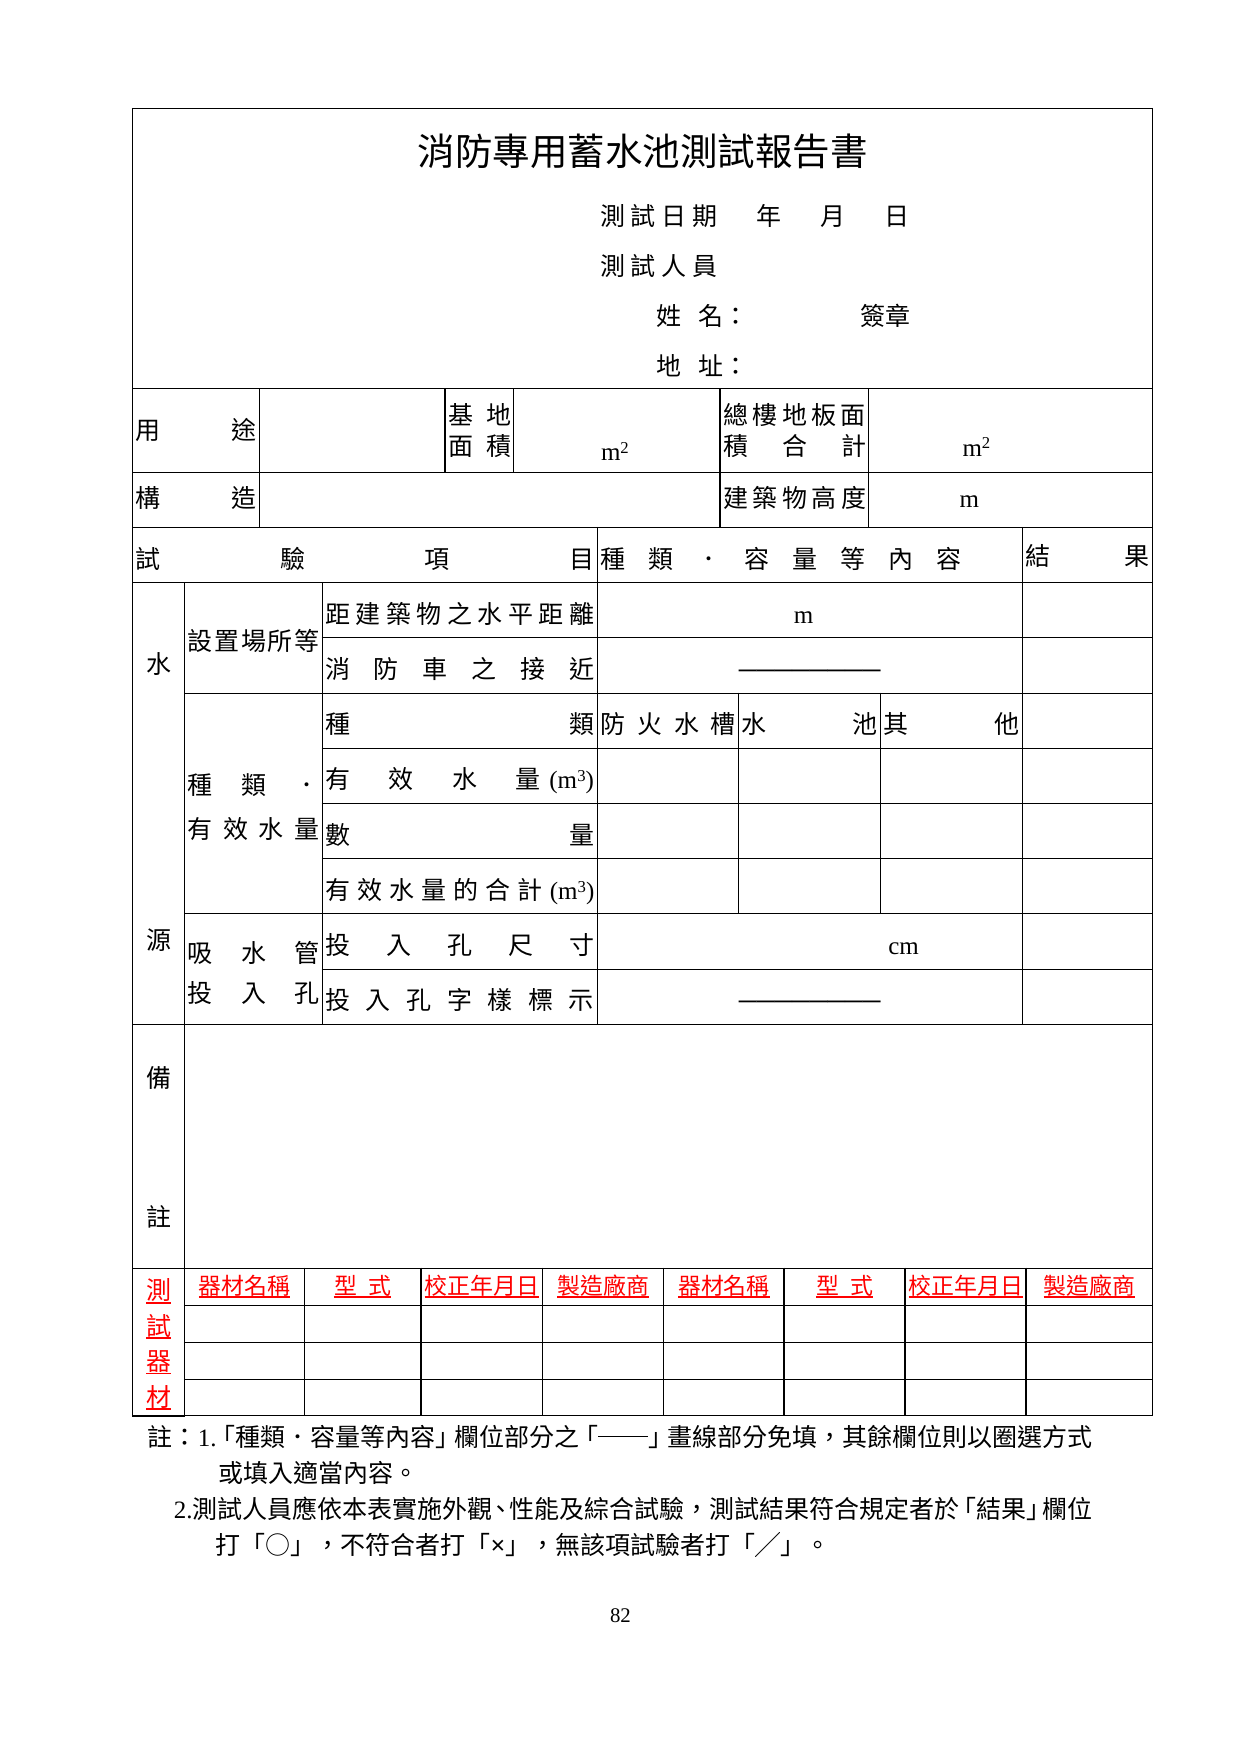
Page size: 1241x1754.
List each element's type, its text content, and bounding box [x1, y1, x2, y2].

table_cell ──────── [598, 638, 1022, 692]
table_cell 測 試 人 員 [597, 238, 1152, 288]
table_cell [185, 1380, 304, 1415]
table_cell m2 [869, 430, 1152, 472]
table_cell 備 註 [133, 1025, 184, 1267]
table_cell [260, 430, 444, 472]
table_cell 防火水槽 [598, 694, 738, 748]
table_cell [739, 804, 880, 858]
table_cell [1023, 804, 1152, 858]
table_cell [664, 1306, 783, 1341]
table_cell 吸水管 投入孔 [185, 914, 322, 1024]
table_cell [785, 1343, 904, 1378]
table_cell [422, 1343, 542, 1378]
table_cell [260, 389, 444, 430]
table_cell 試驗項目 [133, 528, 597, 582]
table_cell m [869, 473, 1152, 527]
table_cell [422, 1306, 542, 1341]
table_cell [1023, 694, 1152, 748]
table_cell [133, 288, 597, 338]
table_cell [906, 1380, 1025, 1415]
table_cell [597, 1025, 1022, 1267]
table_cell 其他 [881, 694, 1022, 748]
table_cell [598, 749, 738, 803]
table_cell 種類． 有效水量 [185, 694, 322, 913]
text 2.測試人員應依本表實施外觀、性能及綜合試驗，測試結果符合規定者於「結果」欄位打「○」，不符合者打「×」，無該項試驗者打「╱」。 [148, 1489, 1092, 1562]
table_cell ──────── [598, 970, 1022, 1024]
table_cell [133, 238, 597, 288]
table_cell [543, 1343, 663, 1378]
table_cell [543, 1380, 663, 1415]
table_cell 器材名稱 [185, 1269, 304, 1304]
table_cell [1023, 638, 1152, 692]
table_cell [133, 969, 184, 1024]
table_cell 測試 器 材 [133, 1269, 184, 1415]
table_cell 建築物高度 [721, 473, 868, 527]
table_cell 型 式 [785, 1269, 904, 1304]
table_cell 源 [133, 913, 184, 968]
table_cell 器材名稱 [664, 1269, 783, 1304]
table_cell [305, 1343, 420, 1378]
table_cell [1027, 1343, 1152, 1378]
table_cell [260, 473, 719, 527]
table_cell 製造廠商 [543, 1269, 663, 1304]
table_cell 設置場所等 [185, 583, 322, 692]
table_cell [906, 1343, 1025, 1378]
table_cell [785, 1380, 904, 1415]
table_cell [1022, 1025, 1152, 1267]
table_cell [133, 338, 597, 388]
table_cell [133, 858, 184, 913]
table_cell [133, 583, 184, 637]
table_cell 種類．容量等內容 [598, 528, 1022, 582]
table_cell [664, 1343, 783, 1378]
table_cell [739, 749, 880, 803]
table_cell 構造 [133, 473, 259, 527]
table_cell [1027, 1380, 1152, 1415]
table_cell 投入孔尺寸 [323, 914, 597, 968]
table_cell [869, 389, 1152, 430]
table_cell [1023, 583, 1152, 637]
table_cell 水池 [739, 694, 880, 748]
table_cell [422, 1380, 542, 1415]
table_cell cm [598, 914, 1022, 968]
table_cell 地 址： [597, 338, 1152, 388]
table_cell [133, 693, 184, 748]
table_cell [185, 1306, 304, 1341]
table_cell [1023, 970, 1152, 1024]
table_cell [305, 1306, 420, 1341]
table_cell [906, 1306, 1025, 1341]
table_cell [1023, 859, 1152, 913]
table_cell [1027, 1306, 1152, 1341]
table_cell 型 式 [305, 1269, 420, 1304]
table_cell [881, 749, 1022, 803]
table_cell 水 [133, 637, 184, 692]
table_cell [133, 803, 184, 858]
table_cell 製造廠商 [1027, 1269, 1152, 1304]
table_cell [785, 1306, 904, 1341]
table_cell 總樓地板面積合計 [721, 389, 868, 472]
table_cell 測 試 日 期 年 月 日 [597, 188, 1152, 238]
table_cell [598, 859, 738, 913]
table_cell 投入孔字樣標示 [323, 970, 597, 1024]
table_cell [1023, 914, 1152, 968]
table_cell m [598, 583, 1022, 637]
table_cell 姓 名： 簽章 [597, 288, 1152, 338]
table_cell 種類 [323, 694, 597, 748]
table_cell 消防車之接近 [323, 638, 597, 692]
table_cell 距建築物之水平距離 [323, 583, 597, 637]
text 註：1.「種類．容量等內容」欄位部分之「──」畫線部分免填，其餘欄位則以圈選方式或填入適當內容。 [148, 1417, 1092, 1489]
table_cell [322, 1025, 597, 1267]
table_cell [543, 1306, 663, 1341]
table_cell [514, 389, 719, 430]
table_cell 結果 [1023, 528, 1152, 582]
table_cell m2 [514, 430, 719, 472]
table_cell 校正年月日 [906, 1269, 1025, 1304]
table_cell [598, 804, 738, 858]
table_header 消防專用蓄水池測試報告書 [133, 109, 1152, 188]
table_cell [185, 1025, 322, 1267]
table_cell [1023, 749, 1152, 803]
table_cell [664, 1380, 783, 1415]
table_cell 有 效 水 量(m3) [323, 749, 597, 803]
table_cell [739, 859, 880, 913]
table_cell 基地 面積 [446, 389, 513, 472]
table_cell [133, 188, 597, 238]
table_cell 用途 [133, 389, 259, 472]
table_cell [881, 804, 1022, 858]
table_cell [305, 1380, 420, 1415]
table_cell [881, 859, 1022, 913]
table_cell 校正年月日 [422, 1269, 542, 1304]
table_cell 有效水量的合計(m3) [323, 859, 597, 913]
table_cell [185, 1343, 304, 1378]
table_cell [133, 748, 184, 803]
table_cell 數量 [323, 804, 597, 858]
